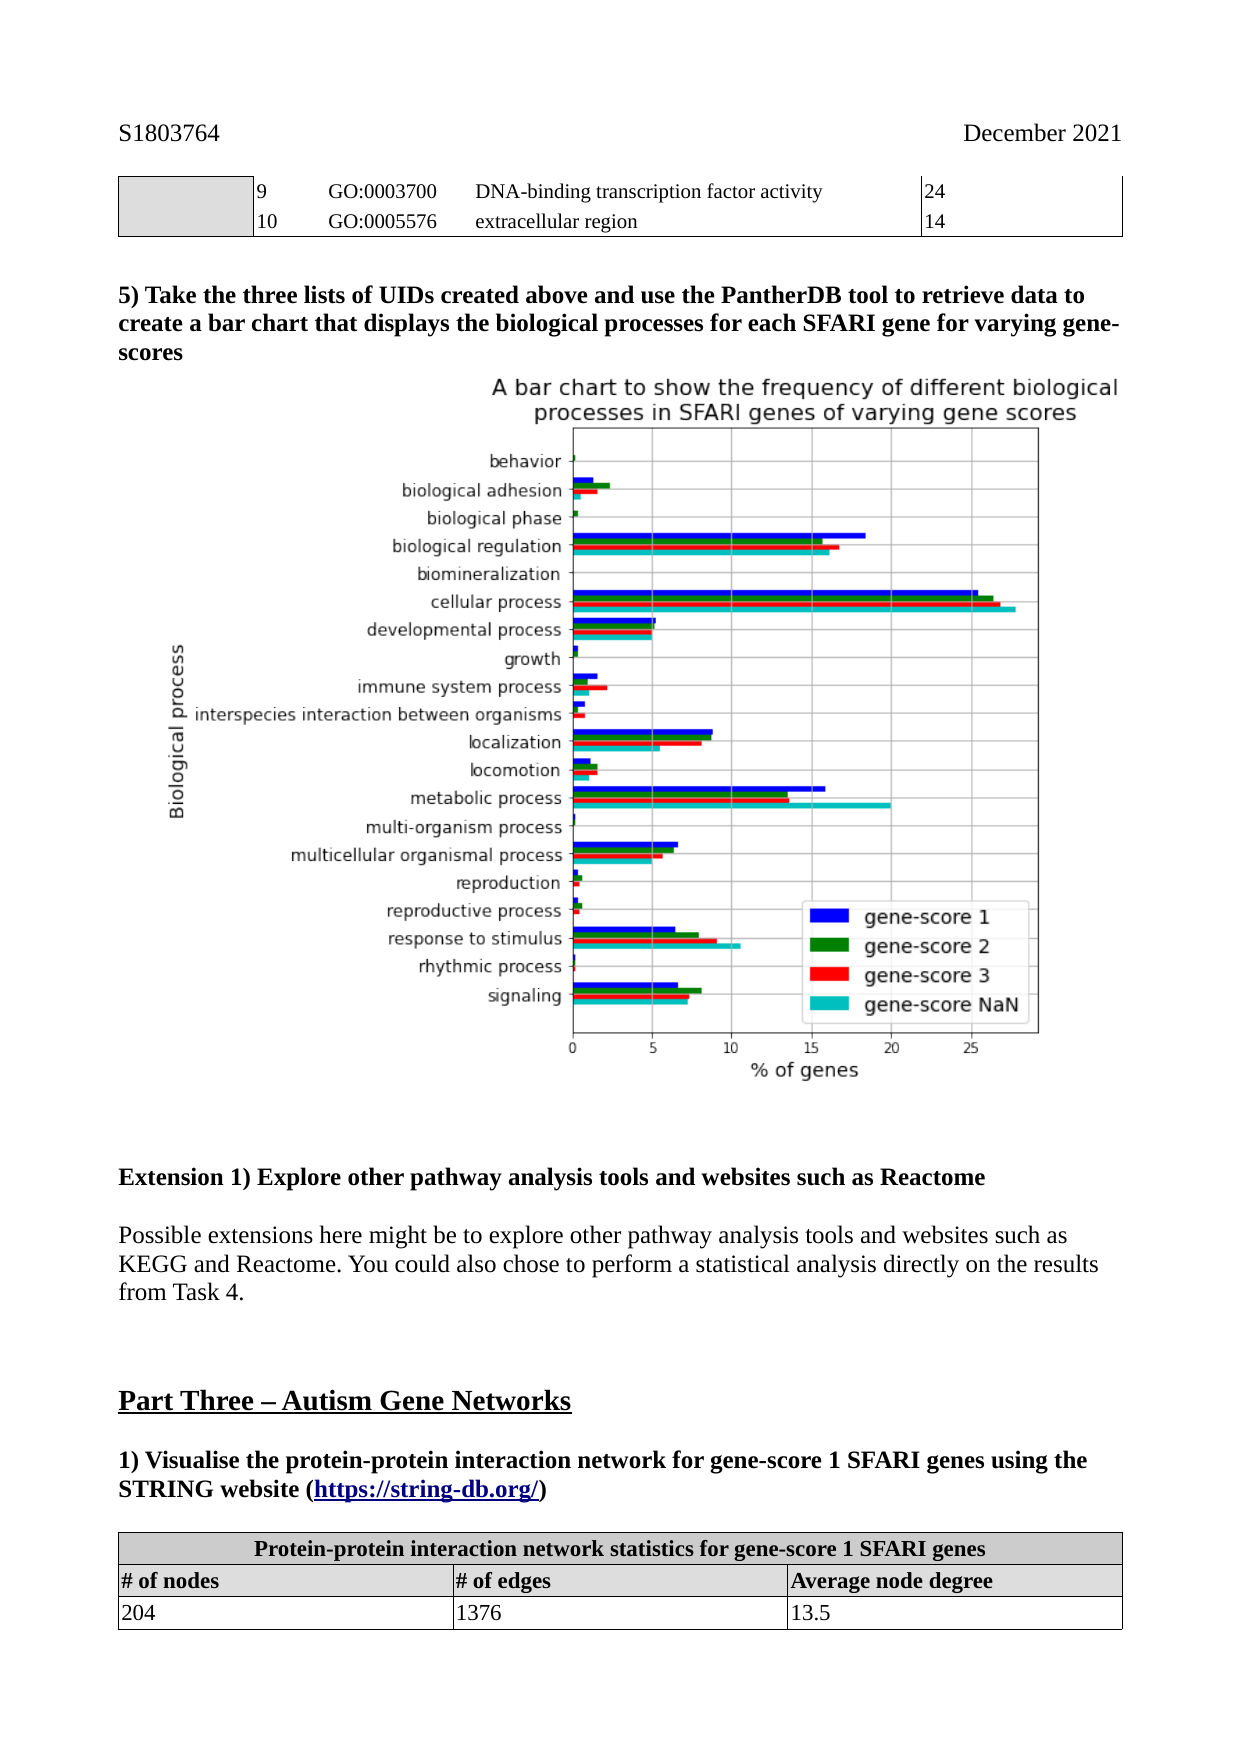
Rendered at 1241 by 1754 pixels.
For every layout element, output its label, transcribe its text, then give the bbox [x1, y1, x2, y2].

picture [160, 369, 1127, 1091]
table_cell # of edges [454, 1565, 787, 1596]
table_cell 14 [922, 206, 1122, 236]
text 1) Visualise the protein-protein interaction network for gene-score 1 SFARI genes using the STRING website (https://string-db.org/) [118, 1445, 1122, 1532]
table_cell 1376 [454, 1597, 787, 1628]
table_cell extracellular region [472, 206, 921, 236]
table_cell GO:0003700 [325, 176, 472, 206]
table_cell 10 [254, 206, 325, 236]
text 5) Take the three lists of UIDs created above and use the PantherDB tool to retrieve data to create a bar chart that displays the biological processes for each SFARI gene for varying gene-scores [118, 280, 1122, 1119]
table_cell Average node degree [788, 1565, 1122, 1596]
table_cell 204 [119, 1597, 453, 1628]
table_header Protein-protein interaction network statistics for gene-score 1 SFARI genes [119, 1533, 1122, 1564]
table_cell # of nodes [119, 1565, 453, 1596]
text Part Three – Autism Gene Networks [118, 1383, 1122, 1445]
text Extension 1) Explore other pathway analysis tools and websites such as Reactome Possible extensions here might be to explore other pathway analysis tools and websites such as KEGG and Reactome. You could also chose to perform a statistical analysis directly on the results from Task 4. [118, 1134, 1122, 1368]
table_cell 24 [922, 176, 1122, 206]
table_cell DNA-binding transcription factor activity [472, 176, 921, 206]
table_cell 13.5 [788, 1597, 1122, 1628]
table_cell GO:0005576 [325, 206, 472, 236]
table_cell 9 [254, 176, 325, 206]
table_cell [119, 177, 253, 236]
